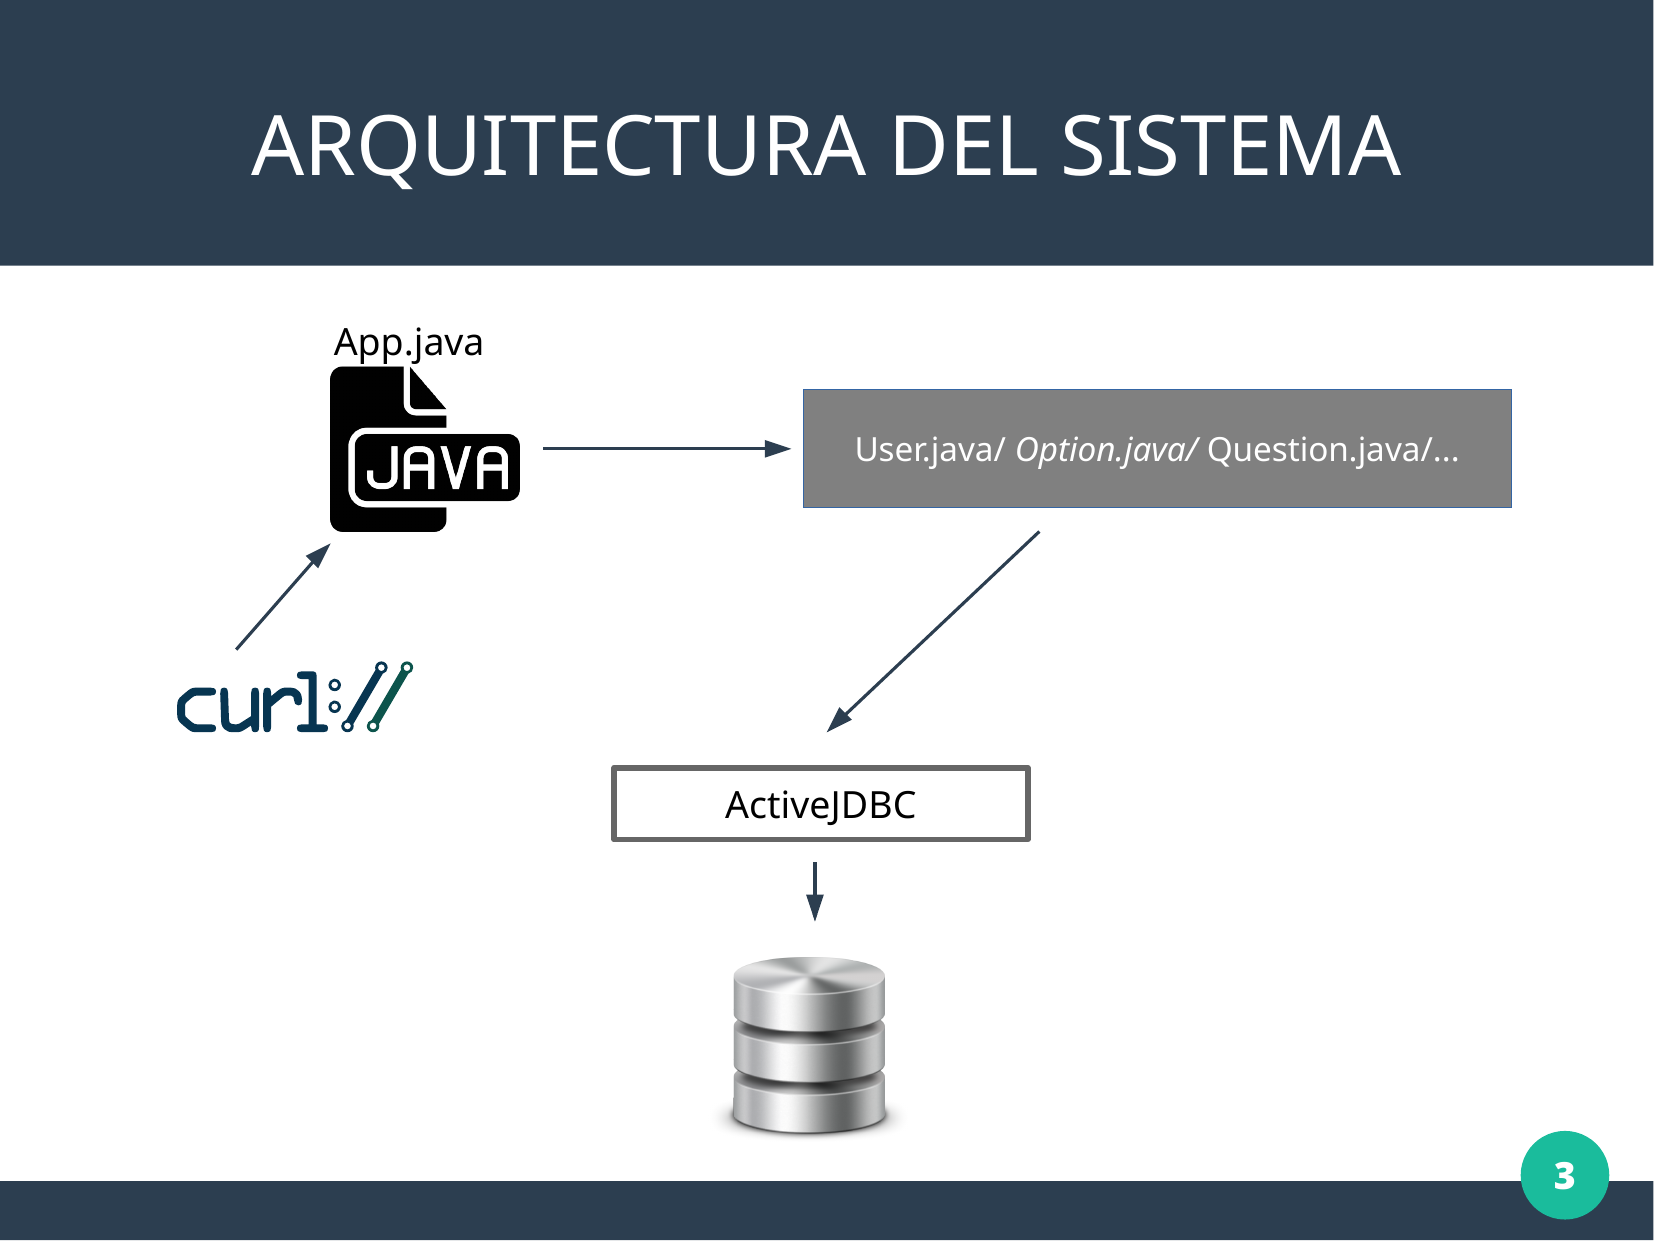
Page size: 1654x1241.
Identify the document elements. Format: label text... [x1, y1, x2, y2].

text_box ARQUITECTURA DEL SISTEMA [0, 39, 1654, 249]
picture [708, 944, 910, 1146]
text_box ActiveJDBC [614, 767, 1028, 832]
text_box User.java/ Option.java/ Question.java/... [803, 389, 1512, 508]
text_box App.java [318, 307, 591, 367]
picture [330, 367, 520, 544]
picture [177, 661, 414, 733]
